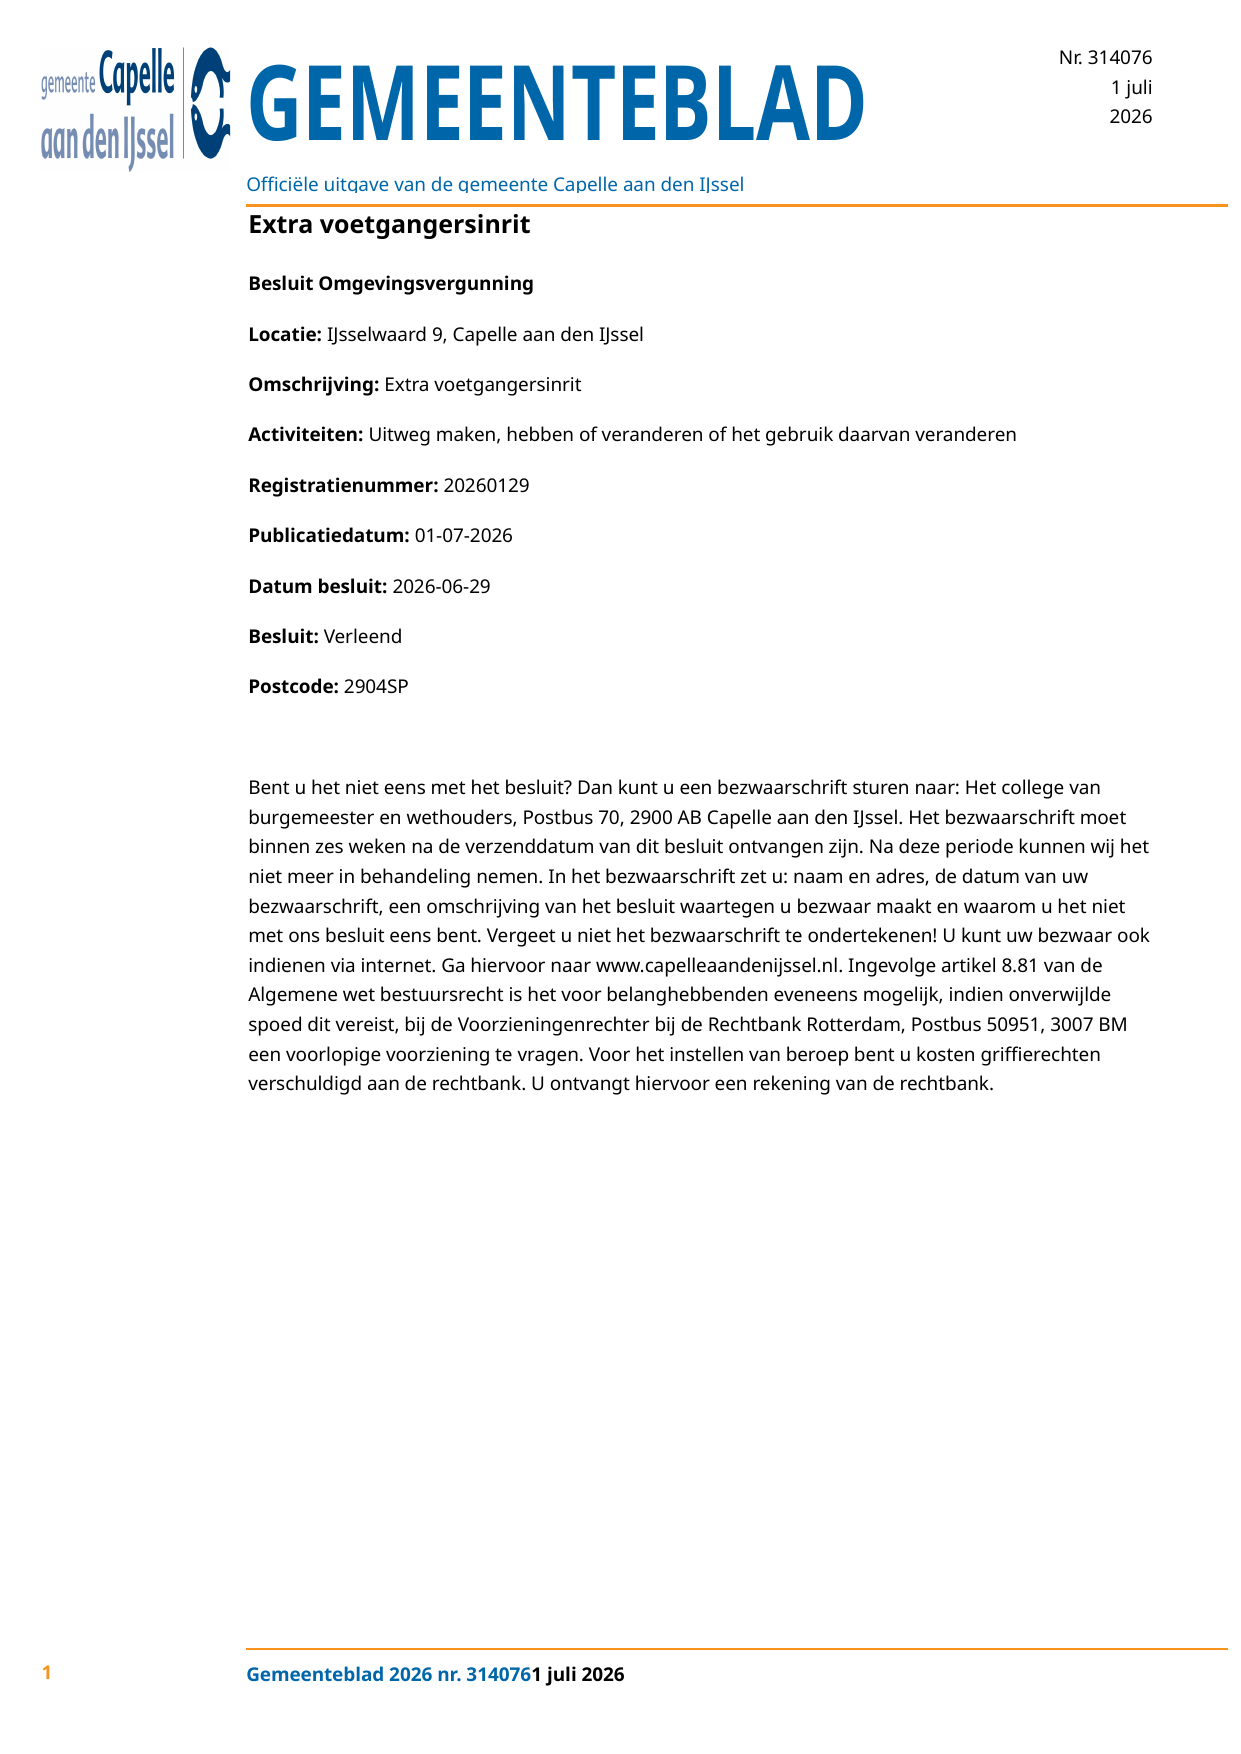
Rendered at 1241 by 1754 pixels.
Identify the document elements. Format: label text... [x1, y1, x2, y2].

text Postcode: 2904SP [248, 674, 1152, 699]
text Locatie: IJsselwaard 9, Capelle aan den IJssel [248, 321, 1152, 346]
text Activiteiten: Uitweg maken, hebben of veranderen of het gebruik daarvan veranderen [248, 422, 1152, 447]
text Datum besluit: 2026-06-29 [248, 573, 1152, 598]
text Bent u het niet eens met het besluit? Dan kunt u een bezwaarschrift sturen naar: Het college van burgemeester en wethouders, Postbus 70, 2900 AB Capelle aan den IJssel. Het bezwaarschrift moet binnen zes weken na de verzenddatum van dit besluit ontvangen zijn. Na deze periode kunnen wij het niet meer in behandeling nemen. In het bezwaarschrift zet u: naam en adres, de datum van uw bezwaarschrift, een omschrijving van het besluit waartegen u bezwaar maakt en waarom u het niet met ons besluit eens bent. Vergeet u niet het bezwaarschrift te ondertekenen! U kunt uw bezwaar ook indienen via internet. Ga hiervoor naar www.capelleaandenijssel.nl. Ingevolge artikel 8.81 van de Algemene wet bestuursrecht is het voor belanghebbenden eveneens mogelijk, indien onverwijlde spoed dit vereist, bij de Voorzieningenrechter bij de Rechtbank Rotterdam, Postbus 50951, 3007 BM een voorlopige voorziening te vragen. Voor het instellen van beroep bent u kosten griffierechten verschuldigd aan de rechtbank. U ontvangt hiervoor een rekening van de rechtbank. [248, 774, 1152, 1096]
text Publicatiedatum: 01-07-2026 [248, 522, 1152, 548]
text Besluit: Verleend [248, 623, 1152, 649]
picture [41, 47, 231, 172]
text Besluit Omgevingsvergunning [248, 270, 1152, 296]
text Omschrijving: Extra voetgangersinrit [248, 371, 1152, 397]
text Extra voetgangersinrit [248, 207, 1152, 241]
text Registratienummer: 20260129 [248, 472, 1152, 498]
